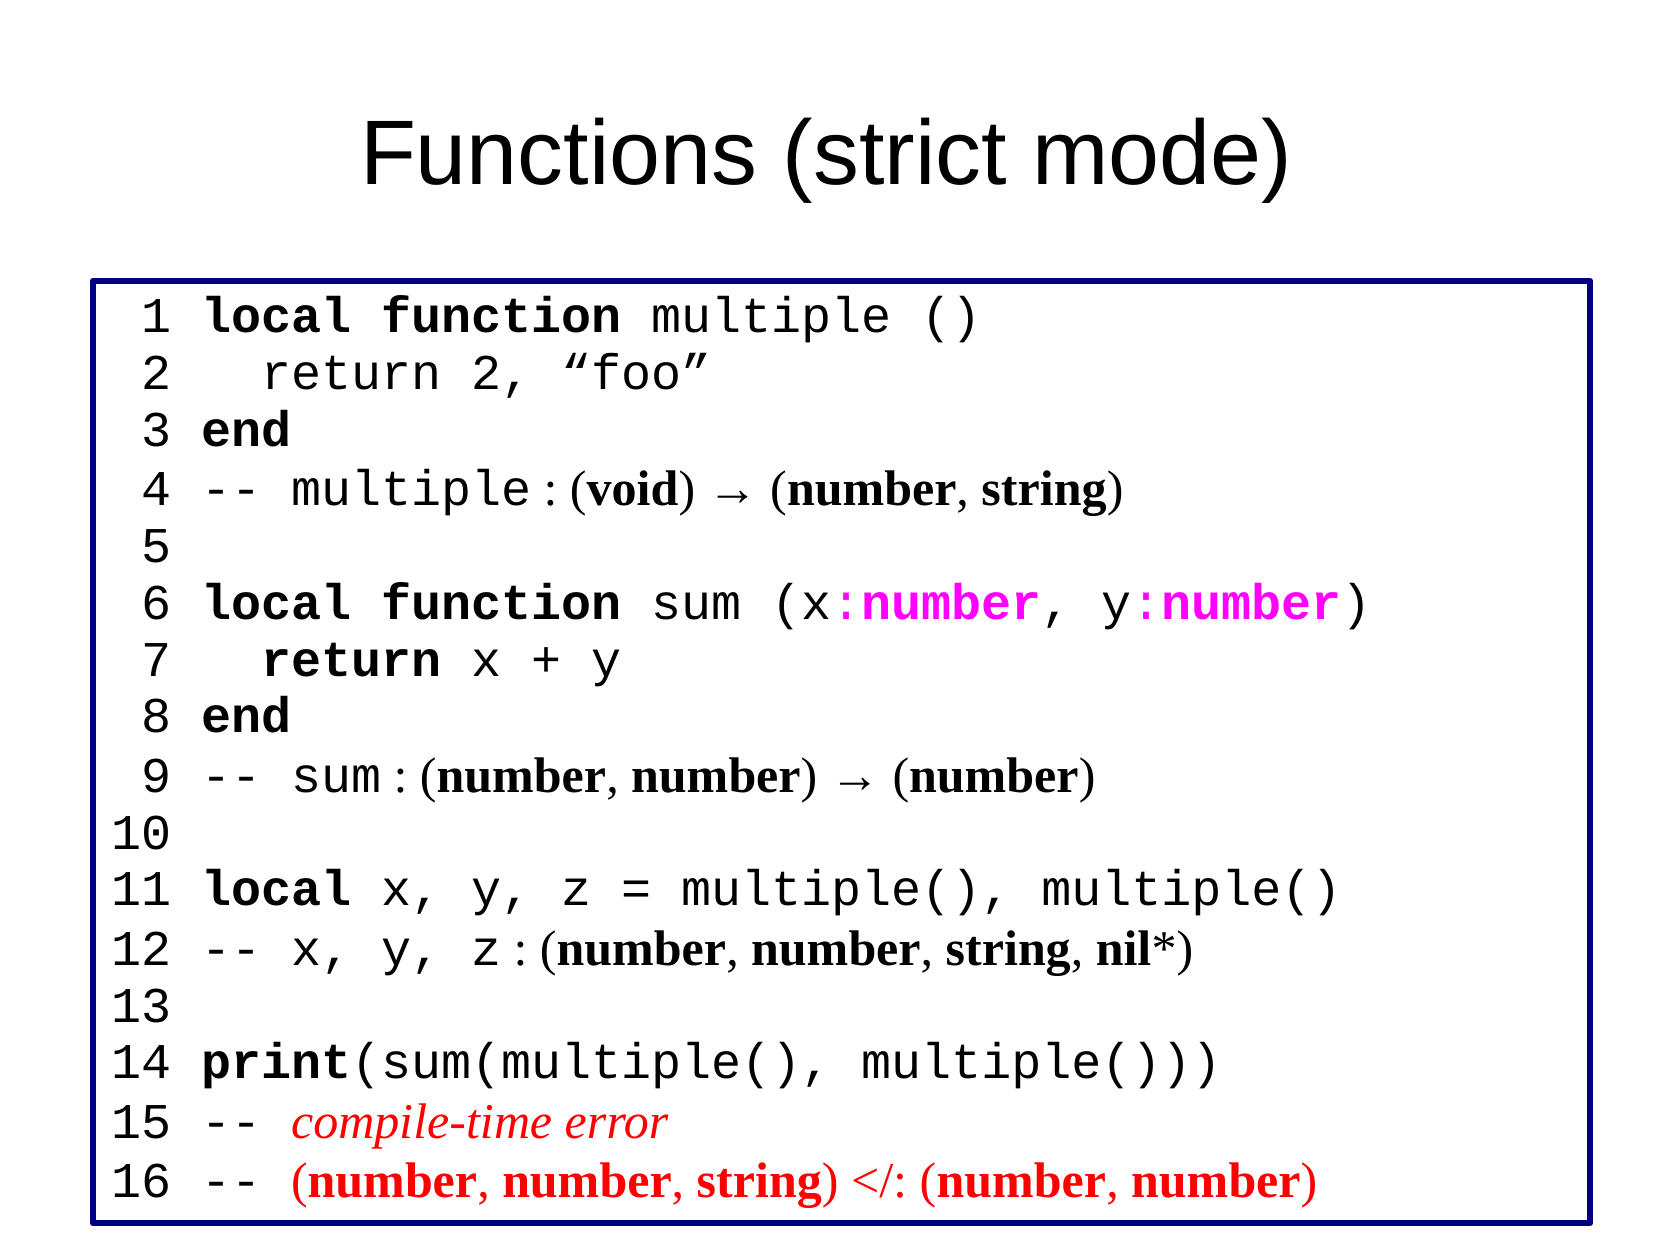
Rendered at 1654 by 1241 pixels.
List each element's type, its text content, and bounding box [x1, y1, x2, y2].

text_box 1 local function multiple () 2 return 2, “foo” 3 end 4 -- multiple : (void) → (number, string) 5 6 local function sum (x:number, y:number) 7 return x + y 8 end 9 -- sum : (number, number) → (number) 10 11 local x, y, z = multiple(), multiple() 12 -- x, y, z : (number, number, string, nil*) 13 14 print(sum(multiple(), multiple())) 15 -- compile-time error 16 -- (number, number, string) </: (number, number) [93, 280, 1591, 1103]
title Functions (strict mode) [82, 49, 1571, 257]
